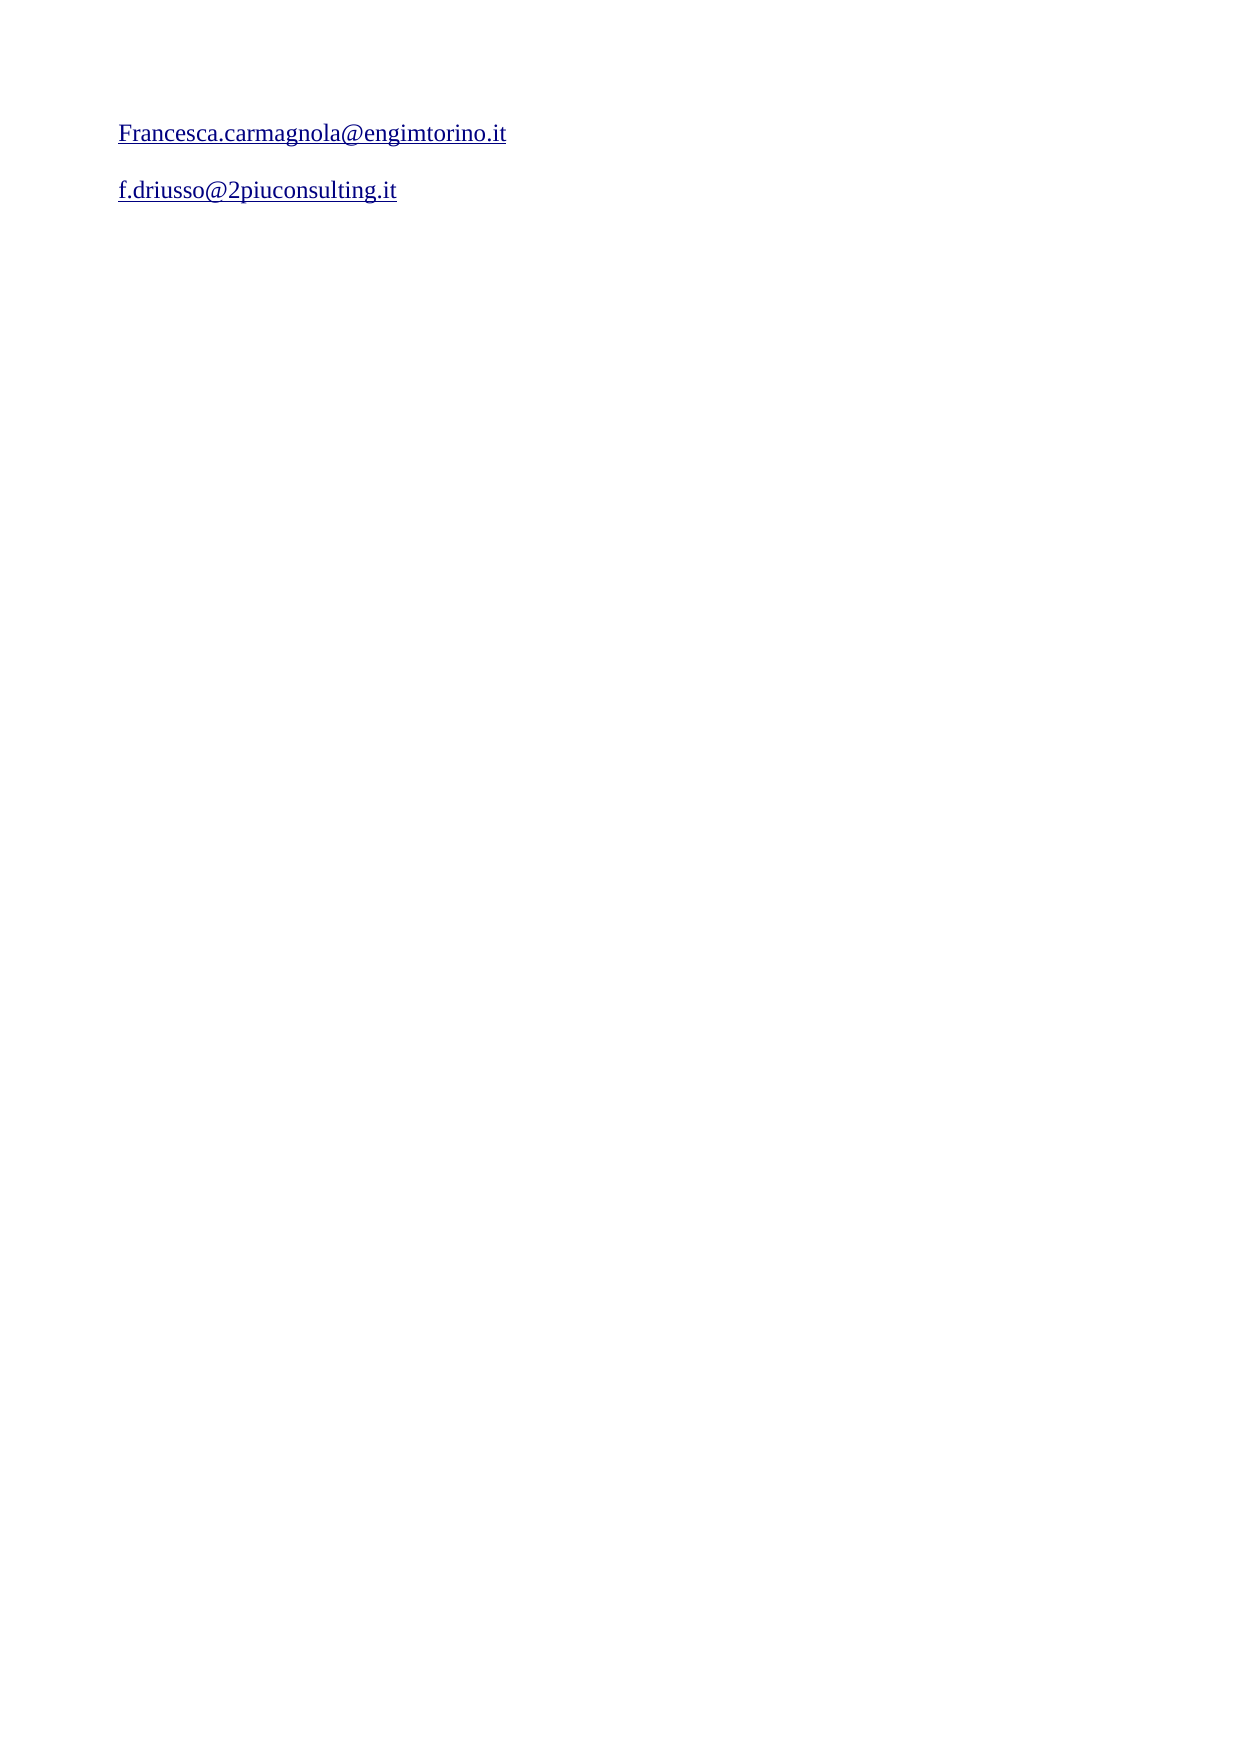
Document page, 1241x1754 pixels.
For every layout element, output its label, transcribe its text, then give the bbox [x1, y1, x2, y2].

text f.driusso@2piuconsulting.it [118, 176, 1122, 204]
text Francesca.carmagnola@engimtorino.it [118, 118, 1122, 147]
